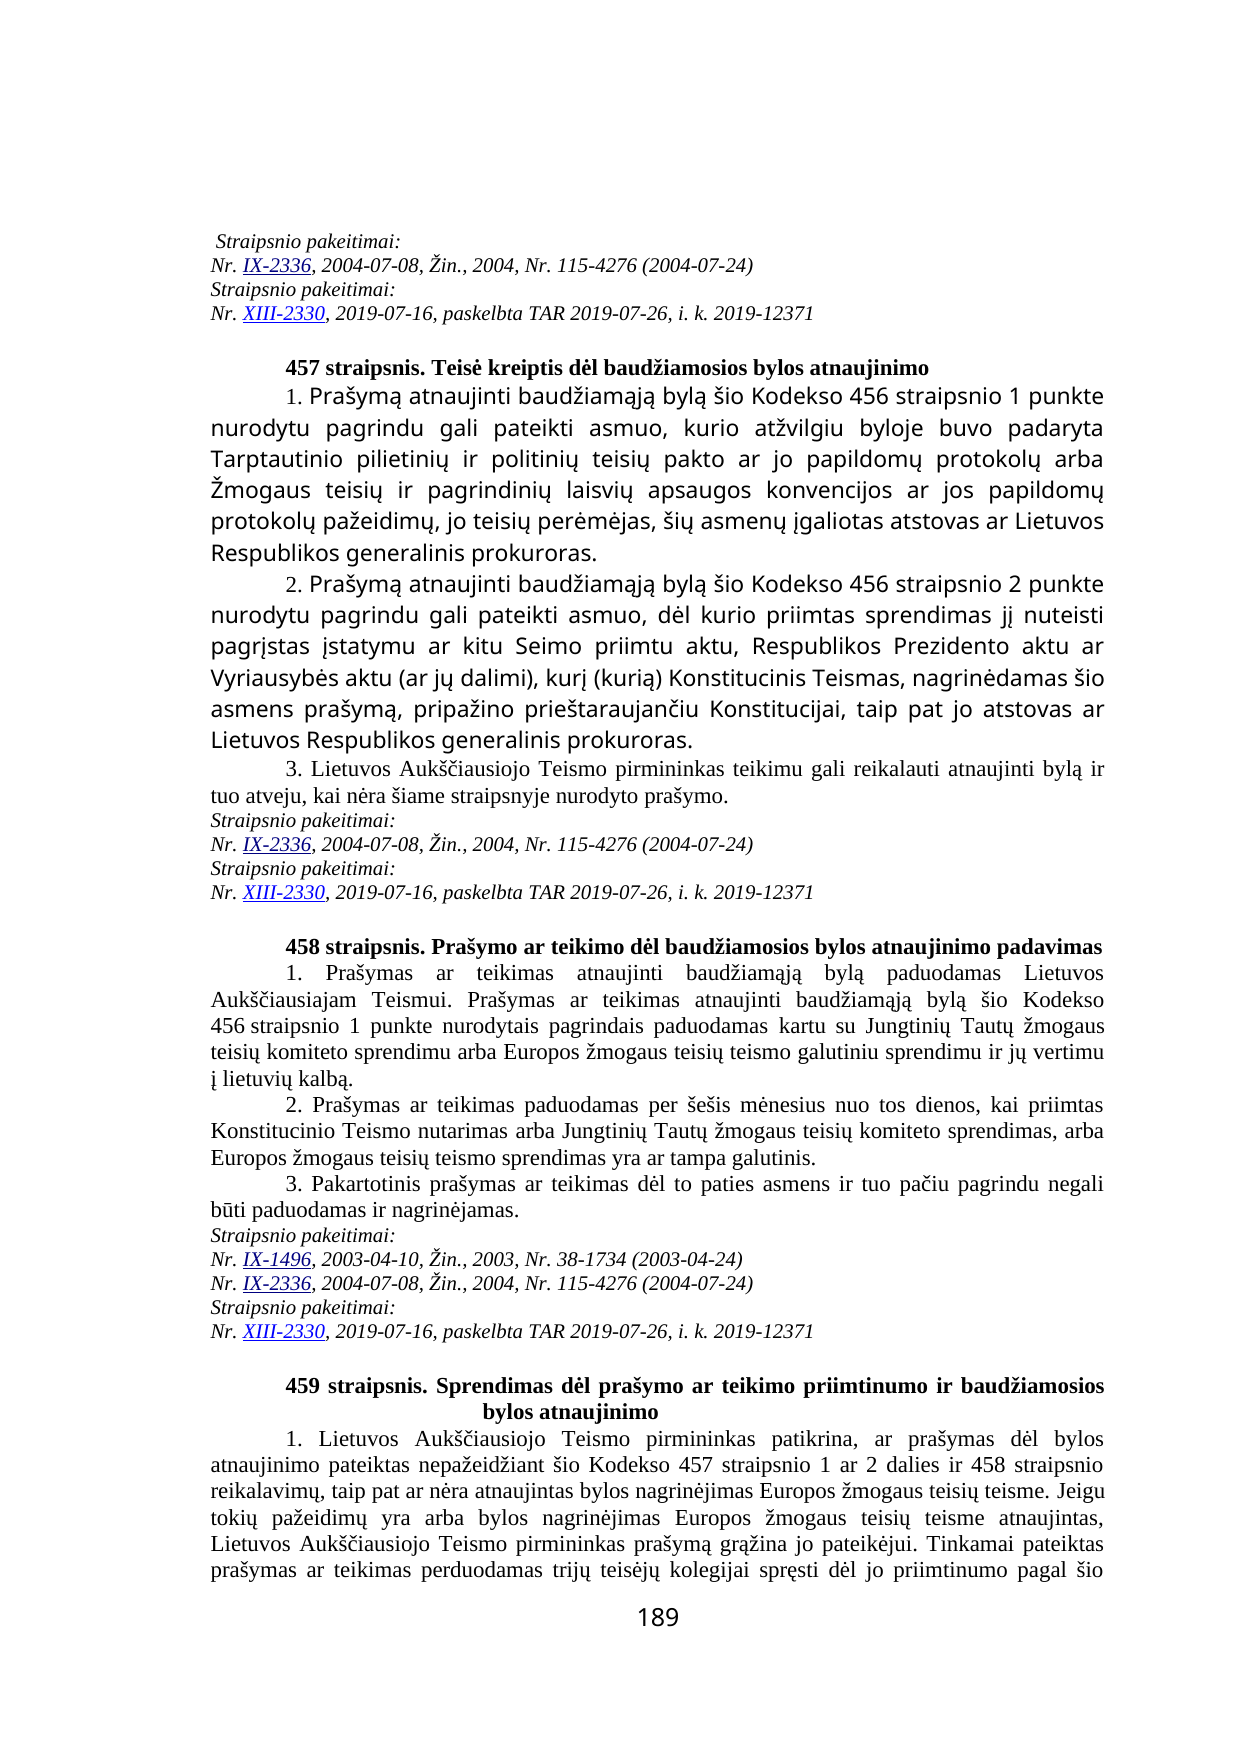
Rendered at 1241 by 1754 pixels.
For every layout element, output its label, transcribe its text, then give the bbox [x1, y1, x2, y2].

text Nr. IX-1496, 2003-04-10, Žin., 2003, Nr. 38-1734 (2003-04-24) [210, 1247, 1105, 1271]
text 2. Prašymas ar teikimas paduodamas per šešis mėnesius nuo tos dienos, kai priimtas Konstitucinio Teismo nutarimas arba Jungtinių Tautų žmogaus teisių komiteto sprendimas, arba Europos žmogaus teisių teismo sprendimas yra ar tampa galutinis. [210, 1091, 1105, 1170]
text Nr. XIII-2330, 2019-07-16, paskelbta TAR 2019-07-26, i. k. 2019-12371 [210, 1319, 1105, 1343]
text 1. Prašymą atnaujinti baudžiamąją bylą šio Kodekso 456 straipsnio 1 punkte nurodytu pagrindu gali pateikti asmuo, kurio atžvilgiu byloje buvo padaryta Tarptautinio pilietinių ir politinių teisių pakto ar jo papildomų protokolų arba Žmogaus teisių ir pagrindinių laisvių apsaugos konvencijos ar jos papildomų protokolų pažeidimų, jo teisių perėmėjas, šių asmenų įgaliotas atstovas ar Lietuvos Respublikos generalinis prokuroras. [210, 380, 1105, 568]
text Straipsnio pakeitimai: [210, 856, 1105, 880]
text 3. Pakartotinis prašymas ar teikimas dėl to paties asmens ir tuo pačiu pagrindu negali būti paduodamas ir nagrinėjamas. [210, 1170, 1105, 1223]
text 3. Lietuvos Aukščiausiojo Teismo pirmininkas teikimu gali reikalauti atnaujinti bylą ir tuo atveju, kai nėra šiame straipsnyje nurodyto prašymo. [210, 755, 1105, 808]
text Nr. IX-2336, 2004-07-08, Žin., 2004, Nr. 115-4276 (2004-07-24) [210, 1271, 1105, 1295]
text 457 straipsnis. Teisė kreiptis dėl baudžiamosios bylos atnaujinimo [210, 354, 1105, 380]
text 1. Lietuvos Aukščiausiojo Teismo pirmininkas patikrina, ar prašymas dėl bylos atnaujinimo pateiktas nepažeidžiant šio Kodekso 457 straipsnio 1 ar 2 dalies ir 458 straipsnio reikalavimų, taip pat ar nėra atnaujintas bylos nagrinėjimas Europos žmogaus teisių teisme. Jeigu tokių pažeidimų yra arba bylos nagrinėjimas Europos žmogaus teisių teisme atnaujintas, Lietuvos Aukščiausiojo Teismo pirmininkas prašymą grąžina jo pateikėjui. Tinkamai pateiktas prašymas ar teikimas perduodamas trijų teisėjų kolegijai spręsti dėl jo priimtinumo pagal šio [210, 1425, 1105, 1583]
text 458 straipsnis. Prašymo ar teikimo dėl baudžiamosios bylos atnaujinimo padavimas [285, 933, 1105, 959]
text 1. Prašymas ar teikimas atnaujinti baudžiamąją bylą paduodamas Lietuvos Aukščiausiajam Teismui. Prašymas ar teikimas atnaujinti baudžiamąją bylą šio Kodekso 456 straipsnio 1 punkte nurodytais pagrindais paduodamas kartu su Jungtinių Tautų žmogaus teisių komiteto sprendimu arba Europos žmogaus teisių teismo galutiniu sprendimu ir jų vertimu į lietuvių kalbą. [210, 959, 1105, 1091]
text Straipsnio pakeitimai: [210, 1295, 1105, 1319]
text Nr. IX-2336, 2004-07-08, Žin., 2004, Nr. 115-4276 (2004-07-24) [210, 832, 1105, 856]
text Straipsnio pakeitimai: [210, 229, 1105, 253]
text Nr. XIII-2330, 2019-07-16, paskelbta TAR 2019-07-26, i. k. 2019-12371 [210, 880, 1105, 904]
text Nr. XIII-2330, 2019-07-16, paskelbta TAR 2019-07-26, i. k. 2019-12371 [210, 301, 1105, 325]
text Straipsnio pakeitimai: [210, 277, 1105, 301]
text 459 straipsnis. Sprendimas dėl prašymo ar teikimo priimtinumo ir baudžiamosios bylos atnaujinimo [285, 1372, 1105, 1425]
text 2. Prašymą atnaujinti baudžiamąją bylą šio Kodekso 456 straipsnio 2 punkte nurodytu pagrindu gali pateikti asmuo, dėl kurio priimtas sprendimas jį nuteisti pagrįstas įstatymu ar kitu Seimo priimtu aktu, Respublikos Prezidento aktu ar Vyriausybės aktu (ar jų dalimi), kurį (kurią) Konstitucinis Teismas, nagrinėdamas šio asmens prašymą, pripažino prieštaraujančiu Konstitucijai, taip pat jo atstovas ar Lietuvos Respublikos generalinis prokuroras. [210, 568, 1105, 755]
text Straipsnio pakeitimai: [210, 808, 1105, 832]
text Nr. IX-2336, 2004-07-08, Žin., 2004, Nr. 115-4276 (2004-07-24) [210, 253, 1105, 277]
text Straipsnio pakeitimai: [210, 1223, 1105, 1247]
